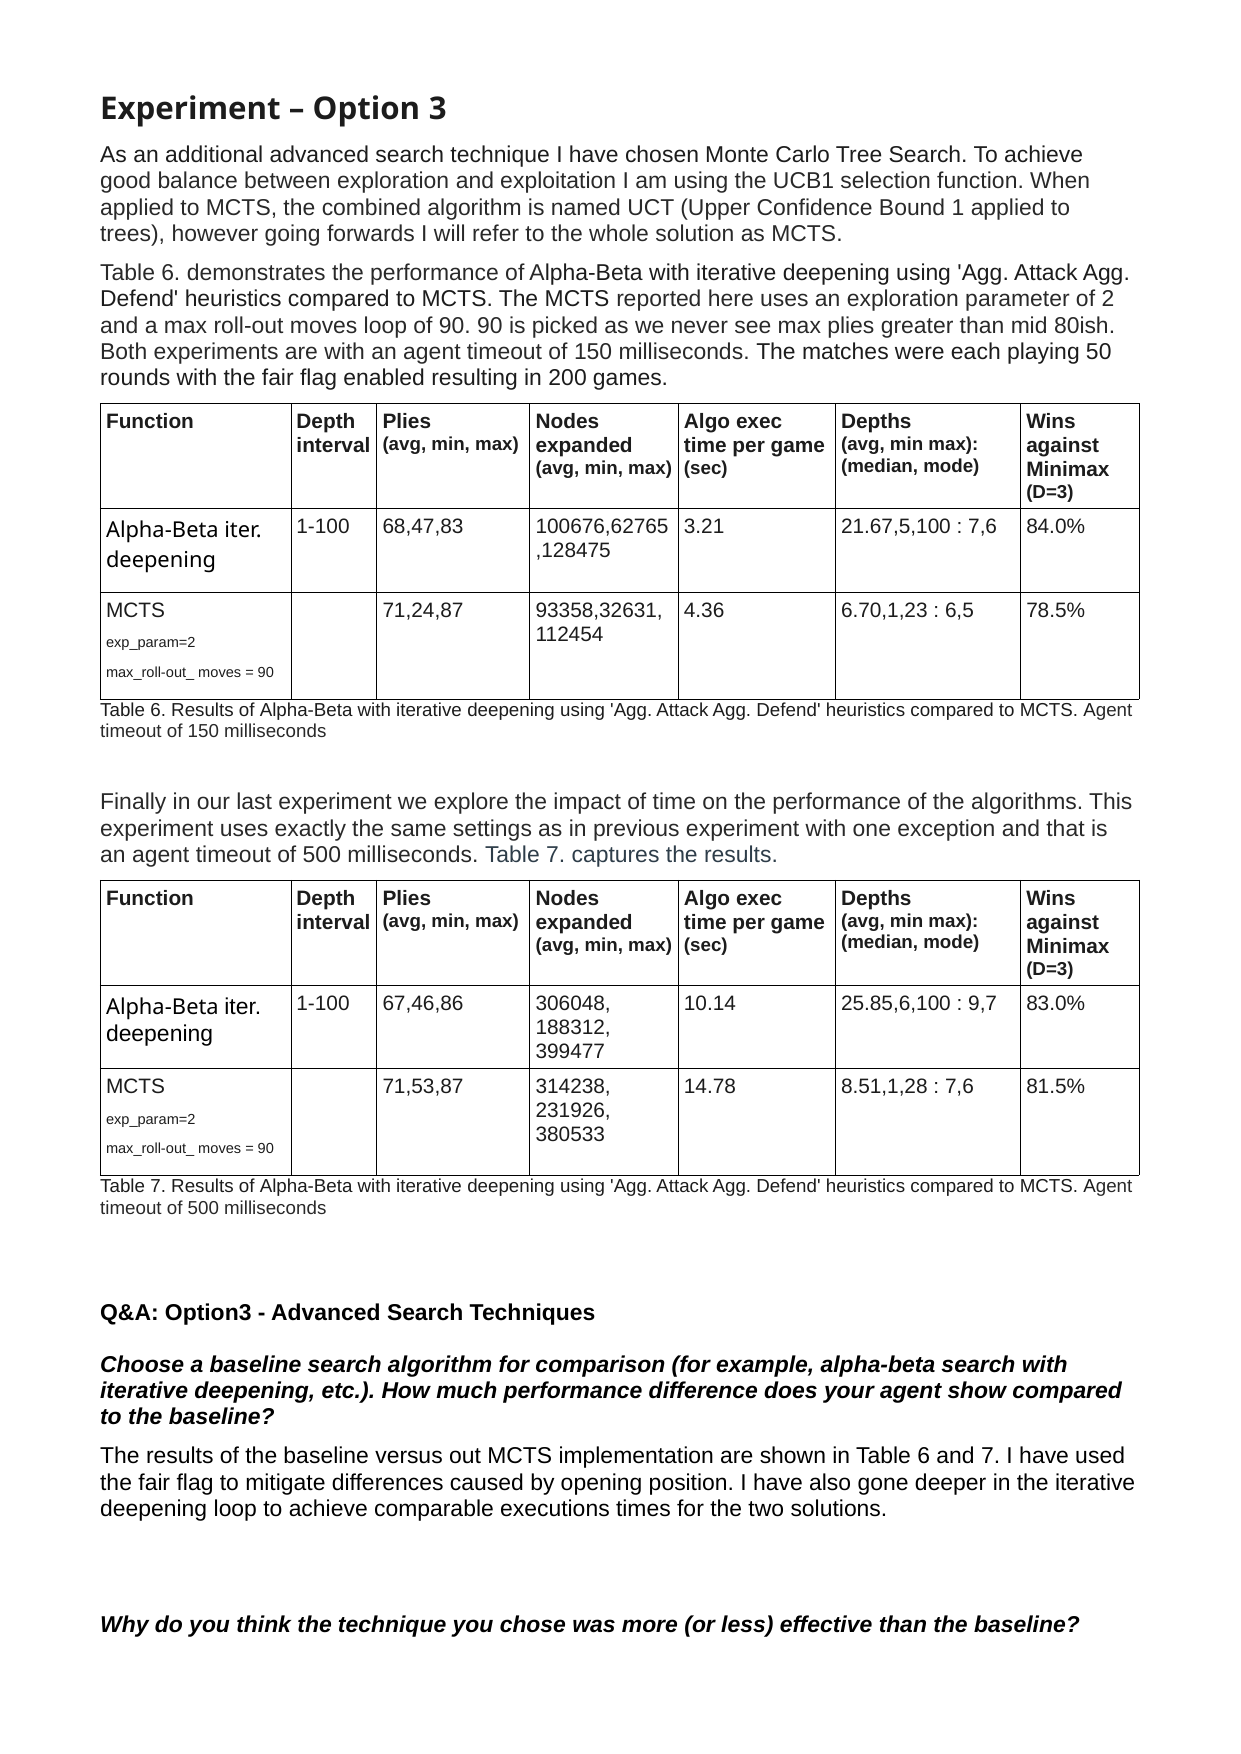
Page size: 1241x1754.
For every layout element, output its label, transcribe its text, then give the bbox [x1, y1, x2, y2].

table_cell 67,46,86 [377, 986, 529, 1068]
text As an additional advanced search technique I have chosen Monte Carlo Tree Search. To achieve good balance between exploration and exploitation I am using the UCB1 selection function. When applied to MCTS, the combined algorithm is named UCT (Upper Confidence Bound 1 applied to trees), however going forwards I will refer to the whole solution as MCTS. [100, 141, 1139, 246]
text Table 6. demonstrates the performance of Alpha-Beta with iterative deepening using 'Agg. Attack Agg. Defend' heuristics compared to MCTS. The MCTS reported here uses an exploration parameter of 2 and a max roll-out moves loop of 90. 90 is picked as we never see max plies greater than mid 80ish. Both experiments are with an agent timeout of 150 milliseconds. The matches were each playing 50 rounds with the fair flag enabled resulting in 200 games. [100, 259, 1139, 391]
table_cell Alpha-Beta iter. deepening [101, 509, 291, 592]
text Q&A: Option3 - Advanced Search Techniques [100, 1299, 1139, 1325]
table_header Algo exec time per game (sec) [679, 404, 835, 508]
table_header Depth interval [292, 881, 376, 985]
table_header Nodes expanded (avg, min, max) [530, 881, 678, 985]
list Why do you think the technique you chose was more (or less) effective than the baseline? [100, 1611, 1139, 1638]
text Experiment – Option 3 [100, 86, 1139, 128]
table_cell 4.36 [679, 593, 835, 698]
table_header Depths (avg, min max): (median, mode) [836, 404, 1020, 508]
list Choose a baseline search algorithm for comparison (for example, alpha-beta search with iterative deepening, etc.). How much performance difference does your agent show compared to the baseline? [100, 1351, 1139, 1430]
table_cell 84.0% [1021, 509, 1139, 592]
table_header Algo exec time per game (sec) [679, 881, 835, 985]
text Table 6. Results of Alpha-Beta with iterative deepening using 'Agg. Attack Agg. Defend' heuristics compared to MCTS. Agent timeout of 150 milliseconds [100, 700, 1139, 742]
table_cell MCTS exp_param=2 max_roll-out_ moves = 90 [101, 593, 291, 698]
table_cell 3.21 [679, 509, 835, 592]
table_cell [292, 1069, 376, 1175]
table_cell 10.14 [679, 986, 835, 1068]
table_cell 93358,32631, 112454 [530, 593, 678, 698]
table_cell 71,24,87 [377, 593, 529, 698]
table_header Plies (avg, min, max) [377, 881, 529, 985]
table_header Depth interval [292, 404, 376, 508]
table_cell 100676,62765,128475 [530, 509, 678, 592]
table_header Function [101, 404, 291, 508]
table_header Wins against Minimax (D=3) [1021, 881, 1139, 985]
table_cell 1-100 [292, 986, 376, 1068]
table_cell 81.5% [1021, 1069, 1139, 1175]
table_cell 68,47,83 [377, 509, 529, 592]
table_header Function [101, 881, 291, 985]
table_cell 8.51,1,28 : 7,6 [836, 1069, 1020, 1175]
table_cell MCTS exp_param=2 max_roll-out_ moves = 90 [101, 1069, 291, 1175]
text Finally in our last experiment we explore the impact of time on the performance of the algorithms. This experiment uses exactly the same settings as in previous experiment with one exception and that is an agent timeout of 500 milliseconds. Table 7. captures the results. [100, 788, 1139, 867]
table_header Wins against Minimax (D=3) [1021, 404, 1139, 508]
table_cell 78.5% [1021, 593, 1139, 698]
table_cell 71,53,87 [377, 1069, 529, 1175]
table_header Plies (avg, min, max) [377, 404, 529, 508]
list The results of the baseline versus out MCTS implementation are shown in Table 6 and 7. I have used the fair flag to mitigate differences caused by opening position. I have also gone deeper in the iterative deepening loop to achieve comparable executions times for the two solutions. [100, 1442, 1139, 1521]
table_cell 306048, 188312, 399477 [530, 986, 678, 1068]
table_cell 83.0% [1021, 986, 1139, 1068]
table_header Nodes expanded (avg, min, max) [530, 404, 678, 508]
table_cell 1-100 [292, 509, 376, 592]
table_cell 21.67,5,100 : 7,6 [836, 509, 1020, 592]
table_header Depths (avg, min max): (median, mode) [836, 881, 1020, 985]
table_cell 6.70,1,23 : 6,5 [836, 593, 1020, 698]
text Table 7. Results of Alpha-Beta with iterative deepening using 'Agg. Attack Agg. Defend' heuristics compared to MCTS. Agent timeout of 500 milliseconds [100, 1176, 1139, 1218]
table_cell 14.78 [679, 1069, 835, 1175]
table_cell 25.85,6,100 : 9,7 [836, 986, 1020, 1068]
table_cell [292, 593, 376, 698]
table_cell 314238, 231926, 380533 [530, 1069, 678, 1175]
table_cell Alpha-Beta iter. deepening [101, 986, 291, 1068]
